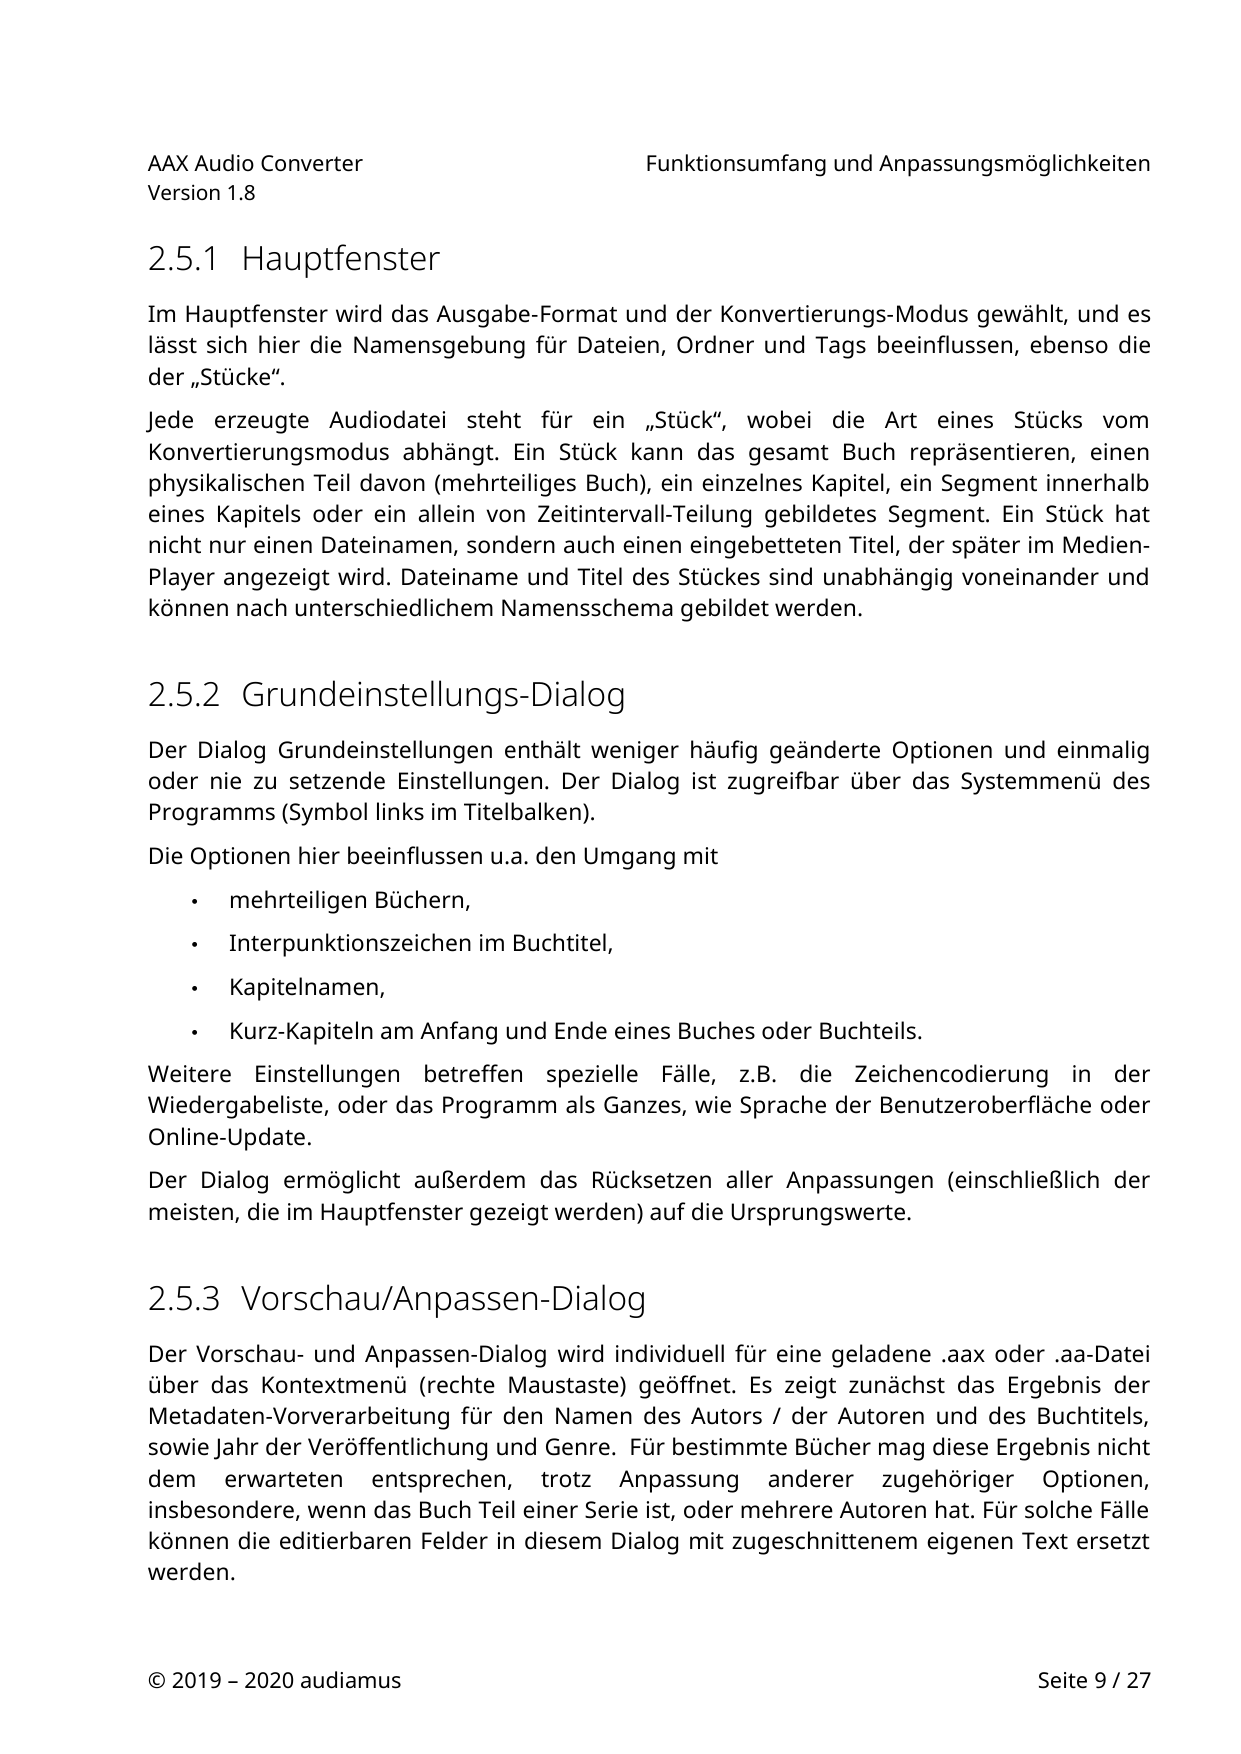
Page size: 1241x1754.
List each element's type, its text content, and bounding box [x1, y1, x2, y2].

text Jede erzeugte Audiodatei steht für ein „Stück“, wobei die Art eines Stücks vom Konvertierungsmodus abhängt. Ein Stück kann das gesamt Buch repräsentieren, einen physikalischen Teil davon (mehrteiliges Buch), ein einzelnes Kapitel, ein Segment innerhalb eines Kapitels oder ein allein von Zeitintervall-Teilung gebildetes Segment. Ein Stück hat nicht nur einen Dateinamen, sondern auch einen eingebetteten Titel, der später im Medien-Player angezeigt wird. Dateiname und Titel des Stückes sind unabhängig voneinander und können nach unterschiedlichem Namensschema gebildet werden. [148, 404, 1152, 623]
text Im Hauptfenster wird das Ausgabe-Format und der Konvertierungs-Modus gewählt, und es lässt sich hier die Namensgebung für Dateien, Ordner und Tags beeinflussen, ebenso die der „Stücke“. [148, 298, 1152, 392]
text Der Dialog ermöglicht außerdem das Rücksetzen aller Anpassungen (einschließlich der meisten, die im Hauptfenster gezeigt werden) auf die Ursprungswerte. [148, 1164, 1152, 1227]
text Die Optionen hier beeinflussen u.a. den Umgang mit [148, 840, 1152, 871]
subtitle Hauptfenster [148, 235, 1152, 281]
text Der Dialog Grundeinstellungen enthält weniger häufig geänderte Optionen und einmalig oder nie zu setzende Einstellungen. Der Dialog ist zugreifbar über das Systemmenü des Programms (Symbol links im Titelbalken). [148, 734, 1152, 828]
list Kapitelnamen, [191, 971, 1152, 1002]
list mehrteiligen Büchern, [191, 884, 1152, 915]
list Kurz-Kapiteln am Anfang und Ende eines Buches oder Buchteils. [191, 1014, 1152, 1046]
list Interpunktionszeichen im Buchtitel, [191, 927, 1152, 958]
subtitle Vorschau/Anpassen-Dialog [148, 1275, 1152, 1320]
text Weitere Einstellungen betreffen spezielle Fälle, z.B. die Zeichencodierung in der Wiedergabeliste, oder das Programm als Ganzes, wie Sprache der Benutzeroberfläche oder Online-Update. [148, 1058, 1152, 1152]
subtitle Grundeinstellungs-Dialog [148, 671, 1152, 716]
text Der Vorschau- und Anpassen-Dialog wird individuell für eine geladene .aax oder .aa-Datei über das Kontextmenü (rechte Maustaste) geöffnet. Es zeigt zunächst das Ergebnis der Metadaten-Vorverarbeitung für den Namen des Autors / der Autoren und des Buchtitels, sowie Jahr der Veröffentlichung und Genre. Für bestimmte Bücher mag diese Ergebnis nicht dem erwarteten entsprechen, trotz Anpassung anderer zugehöriger Optionen, insbesondere, wenn das Buch Teil einer Serie ist, oder mehrere Autoren hat. Für solche Fälle können die editierbaren Felder in diesem Dialog mit zugeschnittenem eigenen Text ersetzt werden. [148, 1338, 1152, 1588]
